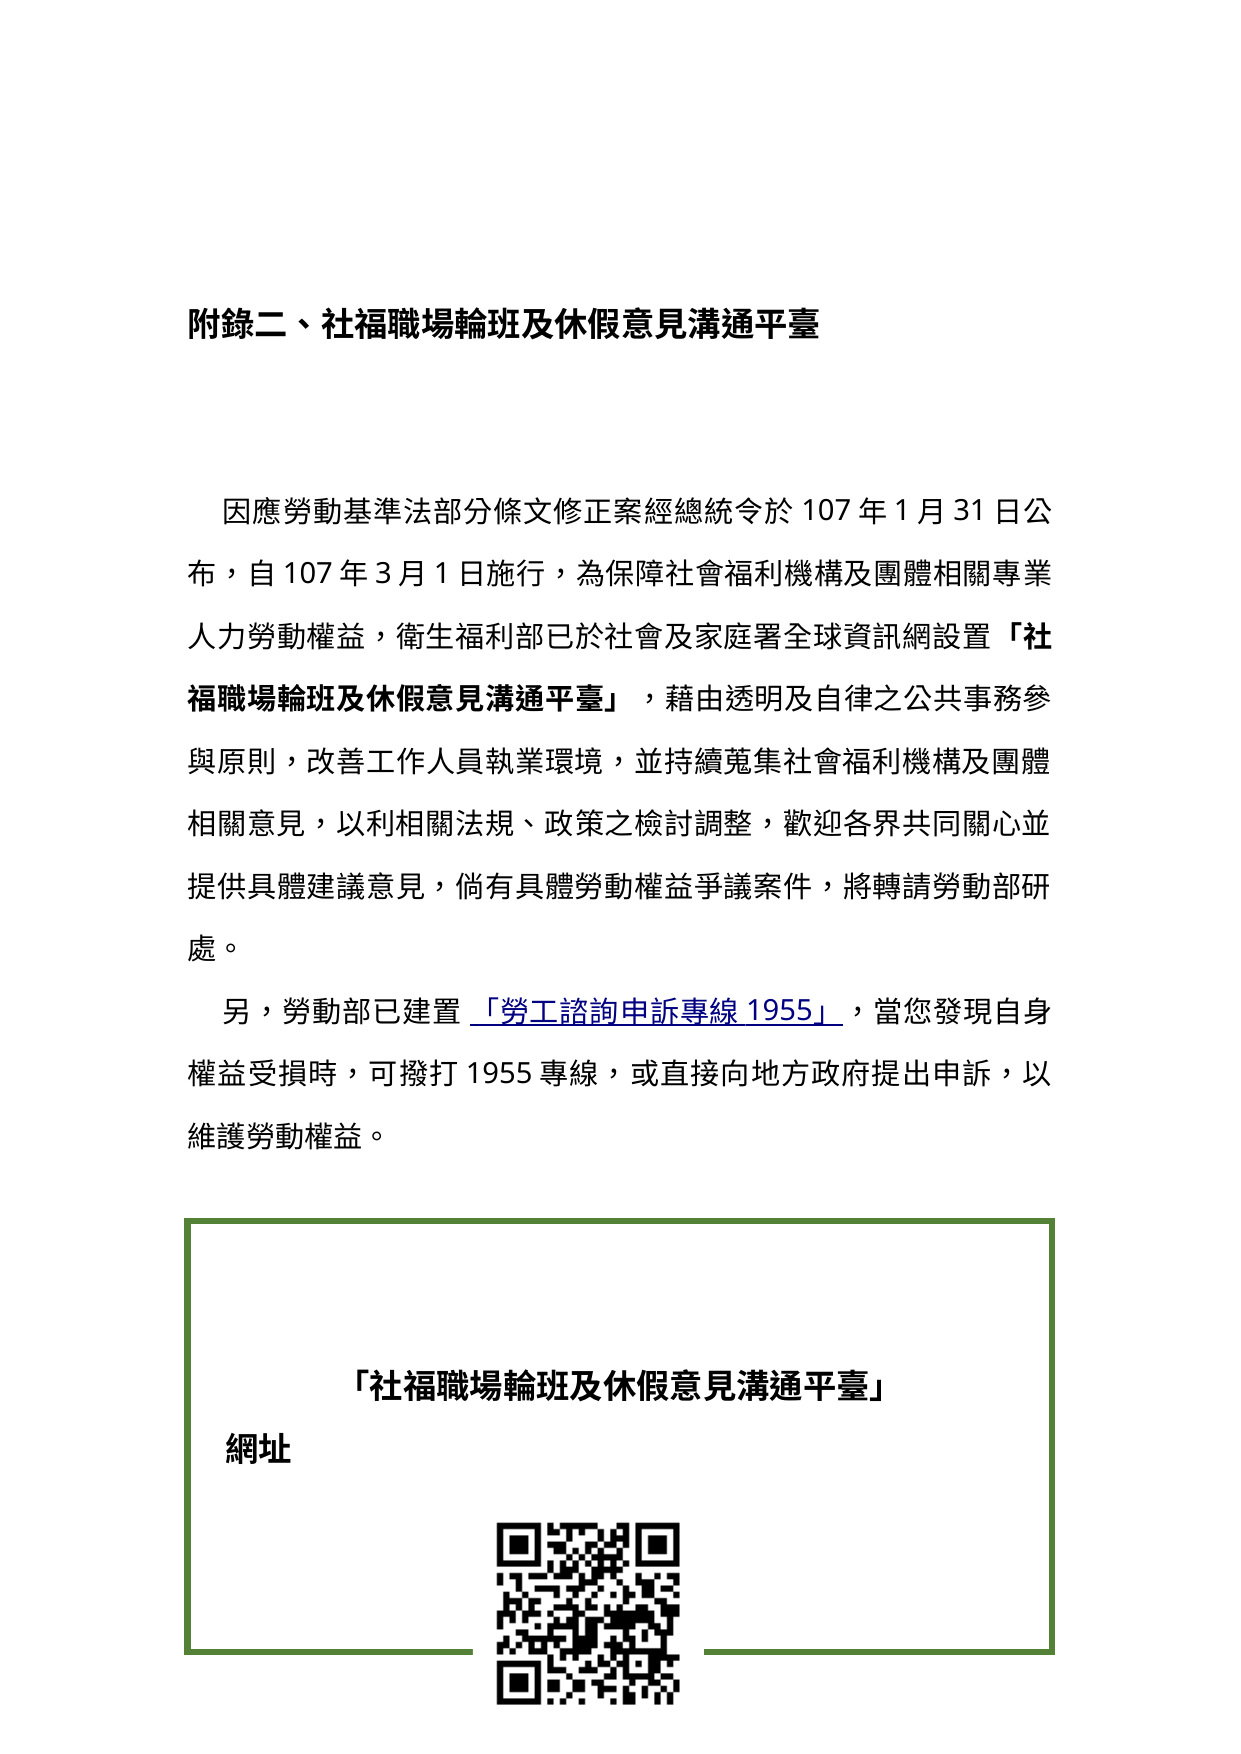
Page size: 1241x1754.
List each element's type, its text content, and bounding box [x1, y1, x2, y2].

subtitle 附錄二、社福職場輪班及休假意見溝通平臺 [187, 280, 1053, 343]
table_header 「社福職場輪班及休假意見溝通平臺」 網址 [191, 1224, 1049, 1649]
text 另，勞動部已建置 「勞工諮詢申訴專線1955」，當您發現自身權益受損時，可撥打1955專線，或直接向地方政府提出申訴，以維護勞動權益。 [187, 968, 1053, 1155]
text 因應勞動基準法部分條文修正案經總統令於107年1月31日公布，自107年3月1日施行，為保障社會福利機構及團體相關專業人力勞動權益，衛生福利部已於社會及家庭署全球資訊網設置「社福職場輪班及休假意見溝通平臺」，藉由透明及自律之公共事務參與原則，改善工作人員執業環境，並持續蒐集社會福利機構及團體相關意見，以利相關法規、政策之檢討調整，歡迎各界共同關心並提供具體建議意見，倘有具體勞動權益爭議案件，將轉請勞動部研處。 [187, 468, 1053, 968]
